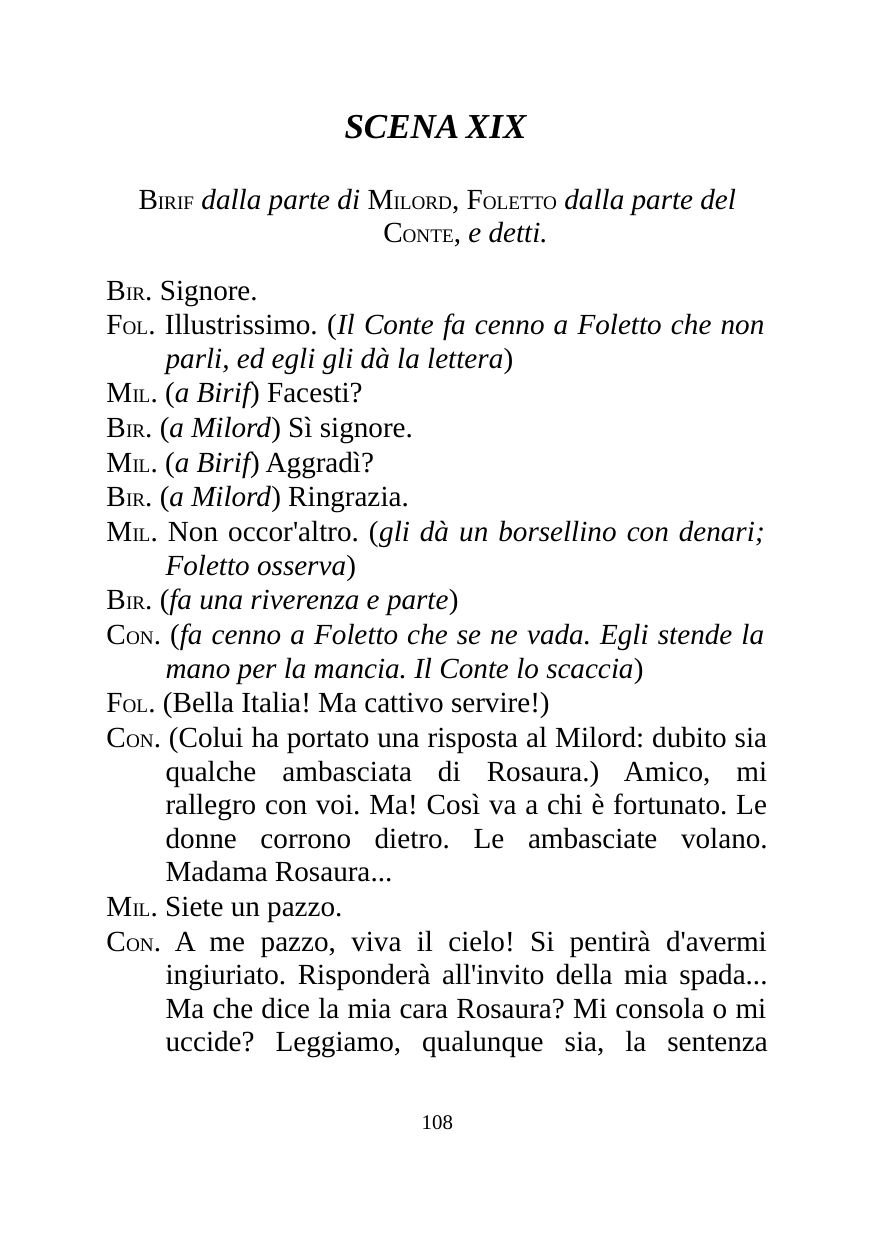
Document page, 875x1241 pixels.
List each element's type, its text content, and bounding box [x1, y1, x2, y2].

text Mil. Non occor'altro. (gli dà un borsellino con denari; Foletto osserva) [106, 514, 768, 581]
text Mil. (a Birif) Aggradì? [106, 445, 768, 478]
text Mil. Siete un pazzo. [106, 889, 768, 922]
text Con. (Colui ha portato una risposta al Milord: dubito sia qualche ambasciata di Rosaura.) Amico, mi rallegro con voi. Ma! Così va a chi è fortunato. Le donne corrono dietro. Le ambasciate volano. Madama Rosaura... [106, 720, 768, 888]
text Fol. (Bella Italia! Ma cattivo servire!) [106, 685, 768, 719]
subtitle SCENA XIX [106, 106, 768, 146]
text Fol. Illustrissimo. (Il Conte fa cenno a Foletto che non parli, ed egli gli dà la lettera) [106, 307, 768, 374]
text Birif dalla parte di Milord, Foletto dalla parte del Conte, e detti. [106, 182, 768, 249]
text Bir. Signore. [106, 273, 768, 306]
text Bir. (fa una riverenza e parte) [106, 582, 768, 616]
text Con. (fa cenno a Foletto che se ne vada. Egli stende la mano per la mancia. Il Conte lo scaccia) [106, 617, 768, 684]
text Bir. (a Milord) Sì signore. [106, 410, 768, 444]
text Bir. (a Milord) Ringrazia. [106, 479, 768, 513]
text Con. A me pazzo, viva il cielo! Si pentirà d'avermi ingiuriato. Risponderà all'invito della mia spada... Ma che dice la mia cara Rosaura? Mi consola o mi uccide? Leggiamo, qualunque sia, la sentenza [106, 924, 768, 1058]
text Mil. (a Birif) Facesti? [106, 376, 768, 409]
